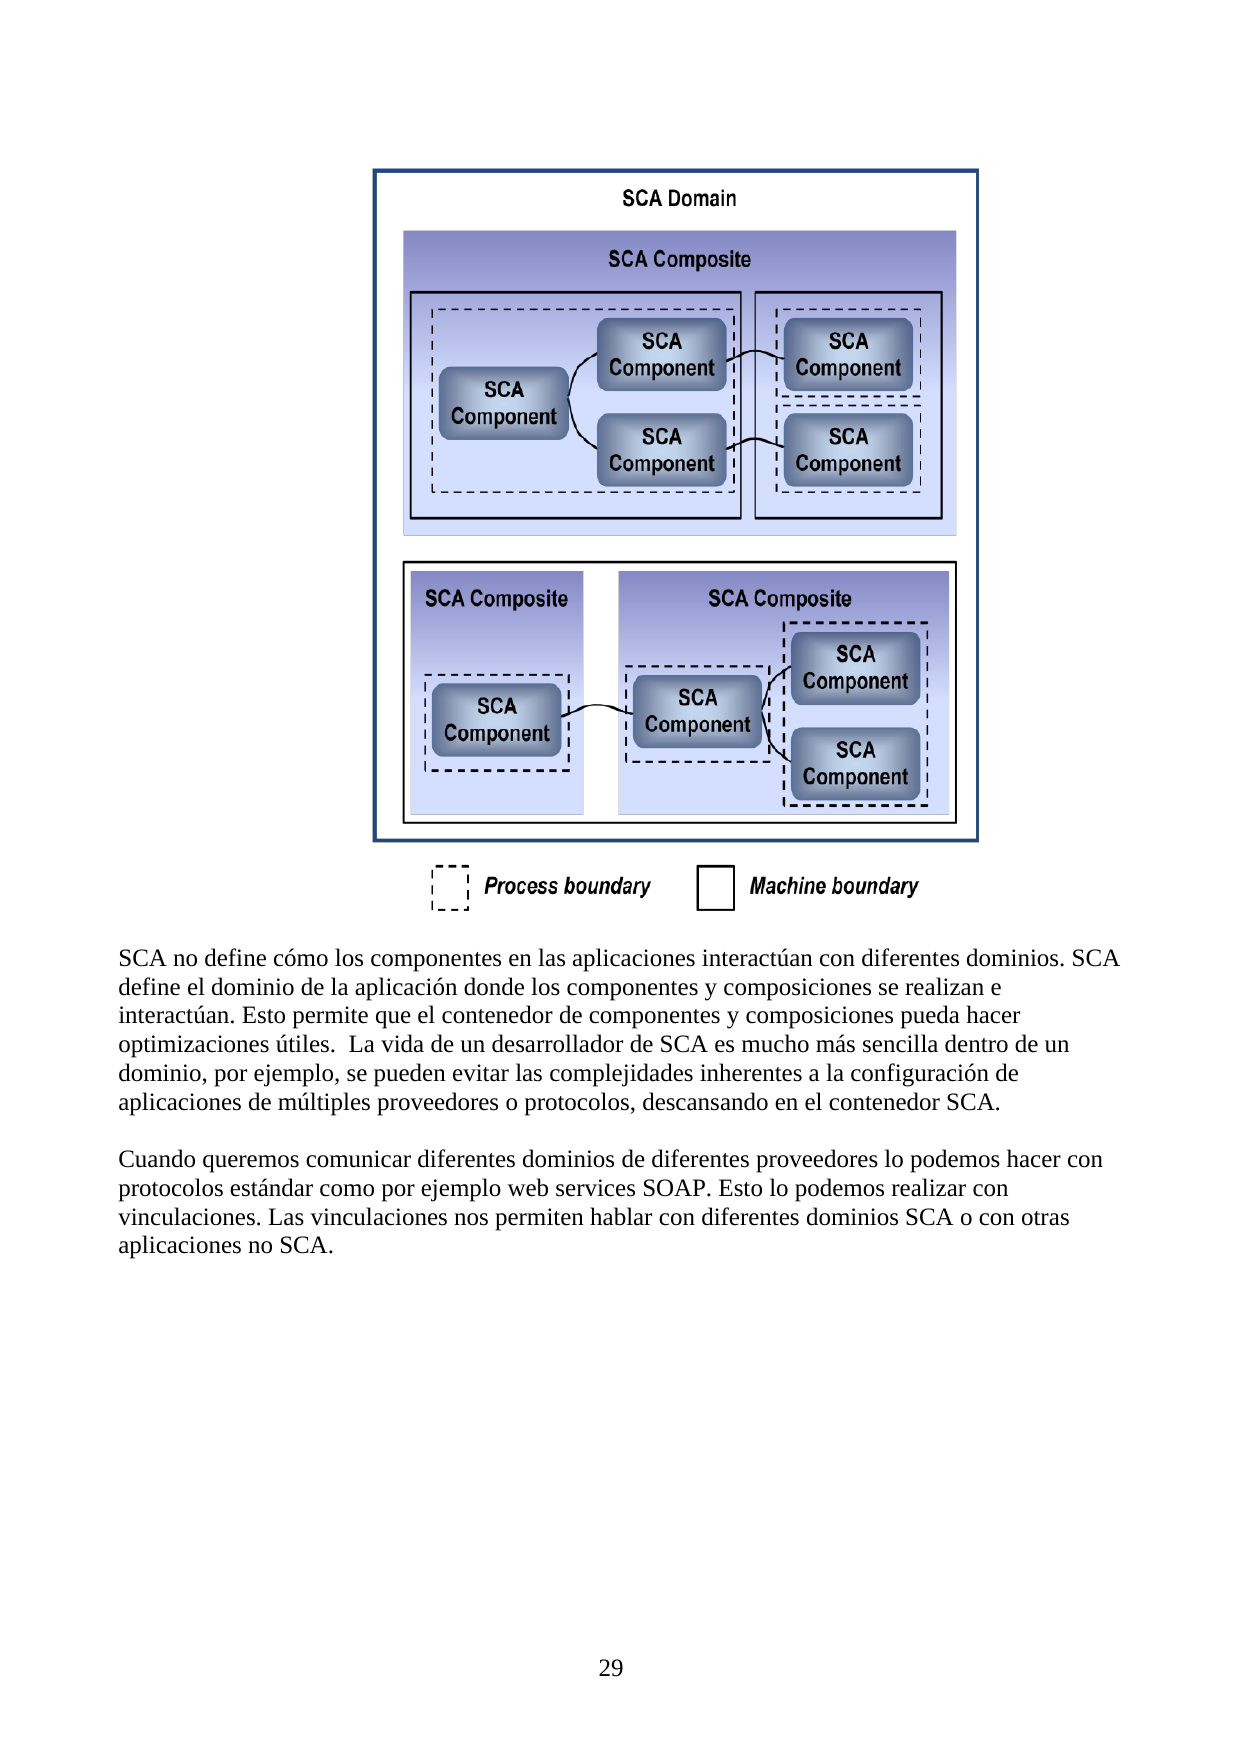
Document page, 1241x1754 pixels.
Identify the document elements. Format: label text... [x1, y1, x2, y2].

text SCA no define cómo los componentes en las aplicaciones interactúan con diferentes dominios. SCA define el dominio de la aplicación donde los componentes y composiciones se realizan e interactúan. Esto permite que el contenedor de componentes y composiciones pueda hacer optimizaciones útiles. La vida de un desarrollador de SCA es mucho más sencilla dentro de un dominio, por ejemplo, se pueden evitar las complejidades inherentes a la configuración de aplicaciones de múltiples proveedores o protocolos, descansando en el contenedor SCA. [118, 943, 1122, 1116]
picture [331, 132, 1006, 913]
text Cuando queremos comunicar diferentes dominios de diferentes proveedores lo podemos hacer con protocolos estándar como por ejemplo web services SOAP. Esto lo podemos realizar con vinculaciones. Las vinculaciones nos permiten hablar con diferentes dominios SCA o con otras aplicaciones no SCA. [118, 1144, 1122, 1259]
